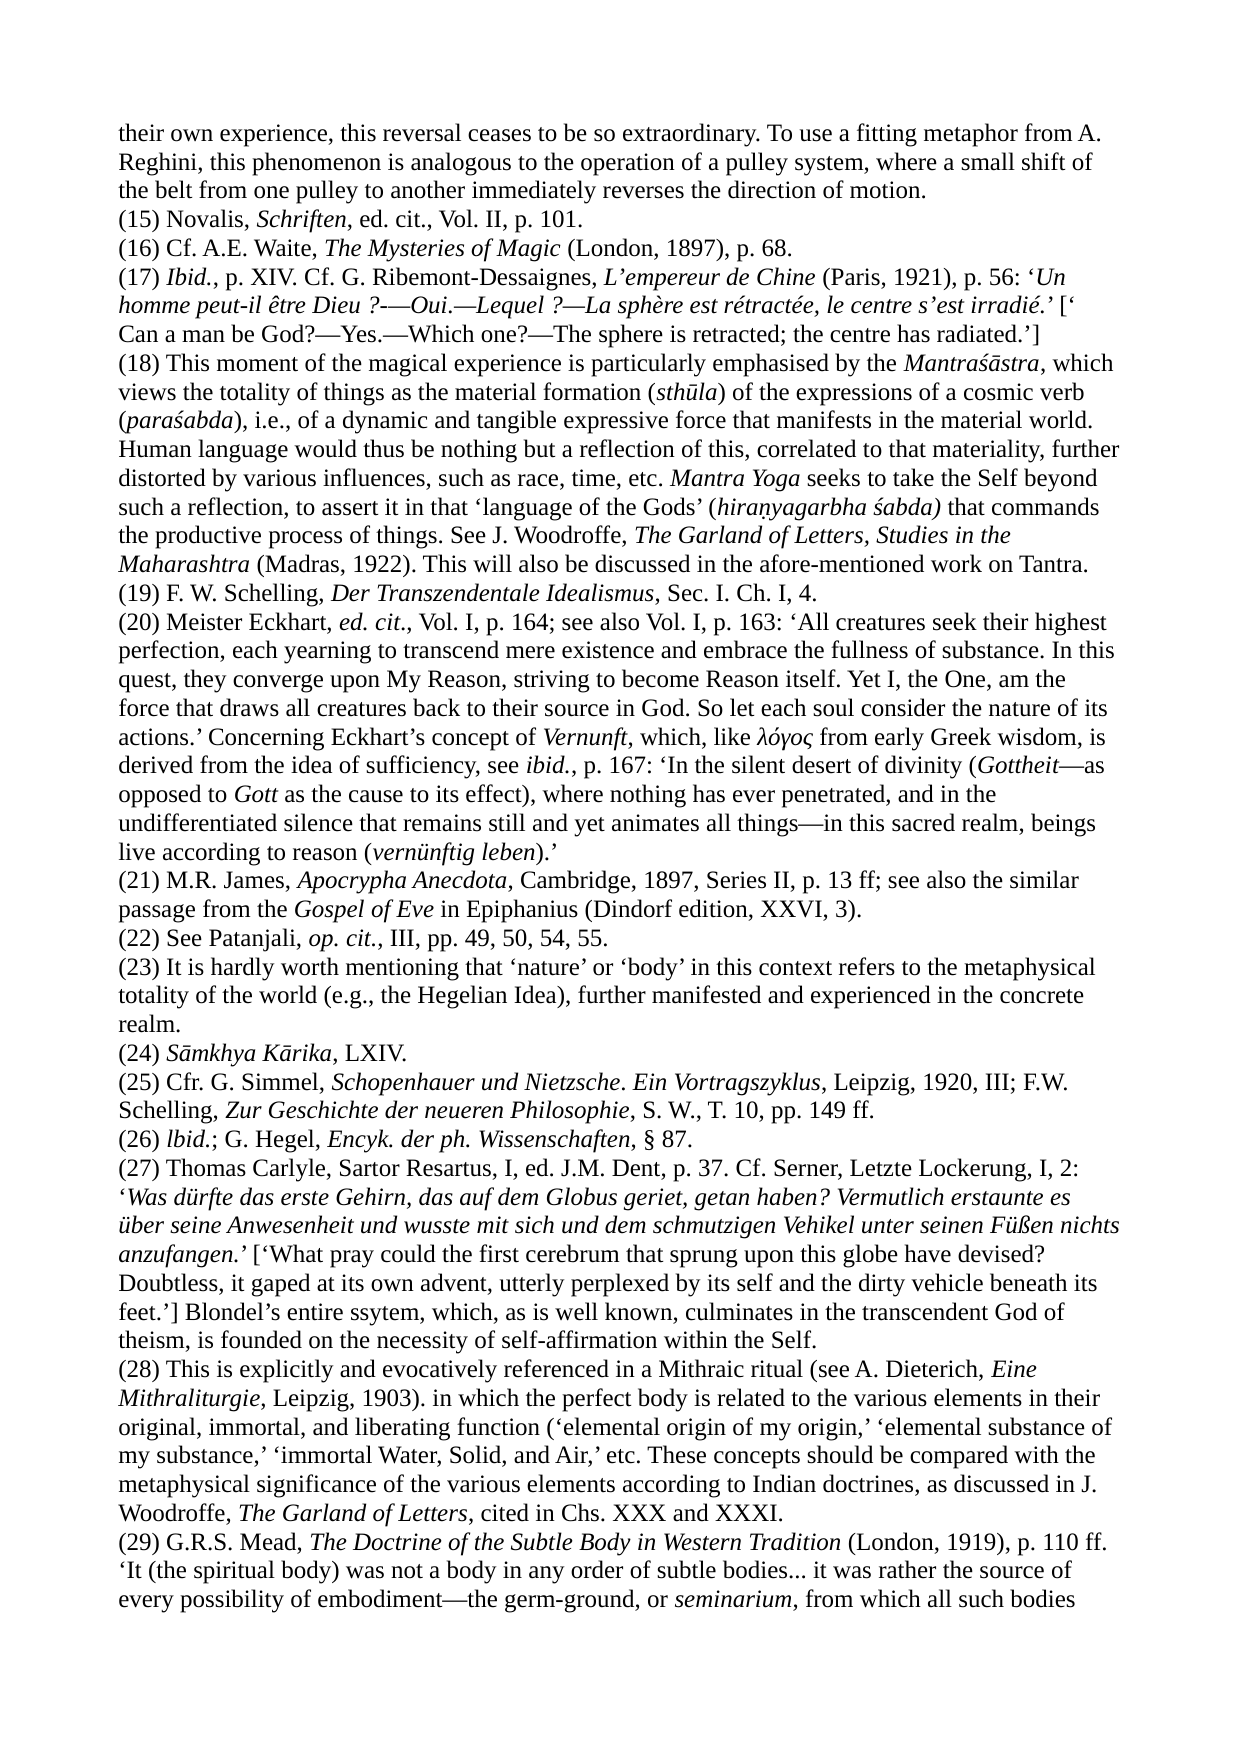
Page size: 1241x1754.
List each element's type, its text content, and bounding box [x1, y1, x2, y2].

text their own experience, this reversal ceases to be so extraordinary. To use a fitting metaphor from A. Reghini, this phenomenon is analogous to the operation of a pulley system, where a small shift of the belt from one pulley to another immediately reverses the direction of motion. [118, 118, 1122, 204]
text (24) Sāmkhya Kārika, LXIV. [118, 1038, 1122, 1067]
text (21) M.R. James, Apocrypha Anecdota, Cambridge, 1897, Series II, p. 13 ff; see also the similar passage from the Gospel of Eve in Epiphanius (Dindorf edition, XXVI, 3). [118, 866, 1122, 923]
text (18) This moment of the magical experience is particularly emphasised by the Mantraśāstra, which views the totality of things as the material formation (sthūla) of the expressions of a cosmic verb (paraśabda), i.e., of a dynamic and tangible expressive force that manifests in the material world. Human language would thus be nothing but a reflection of this, correlated to that materiality, further distorted by various influences, such as race, time, etc. Mantra Yoga seeks to take the Self beyond such a reflection, to assert it in that ‘language of the Gods’ (hiraṇyagarbha śabda) that commands the productive process of things. See J. Woodroffe, The Garland of Letters, Studies in the Maharashtra (Madras, 1922). This will also be discussed in the afore-mentioned work on Tantra. [118, 348, 1122, 578]
text (29) G.R.S. Mead, The Doctrine of the Subtle Body in Western Tradition (London, 1919), p. 110 ff. ‘It (the spiritual body) was not a body in any order of subtle bodies... it was rather the source of every possibility of embodiment—the germ-ground, or seminarium, from which all such bodies [118, 1527, 1122, 1613]
text (20) Meister Eckhart, ed. cit., Vol. I, p. 164; see also Vol. I, p. 163: ‘All creatures seek their highest perfection, each yearning to transcend mere existence and embrace the fullness of substance. In this quest, they converge upon My Reason, striving to become Reason itself. Yet I, the One, am the force that draws all creatures back to their source in God. So let each soul consider the nature of its actions.’ Concerning Eckhart’s concept of Vernunft, which, like λόγος from early Greek wisdom, is derived from the idea of sufficiency, see ibid., p. 167: ‘In the silent desert of divinity (Gottheit—as opposed to Gott as the cause to its effect), where nothing has ever penetrated, and in the undifferentiated silence that remains still and yet animates all things—in this sacred realm, beings live according to reason (vernünftig leben).’ [118, 607, 1122, 866]
text (19) F. W. Schelling, Der Transzendentale Idealismus, Sec. I. Ch. I, 4. [118, 578, 1122, 607]
text (27) Thomas Carlyle, Sartor Resartus, I, ed. J.M. Dent, p. 37. Cf. Serner, Letzte Lockerung, I, 2: ‘Was dürfte das erste Gehirn, das auf dem Globus geriet, getan haben? Vermutlich erstaunte es über seine Anwesenheit und wusste mit sich und dem schmutzigen Vehikel unter seinen Füßen nichts anzufangen.’ [‘What pray could the first cerebrum that sprung upon this globe have devised? Doubtless, it gaped at its own advent, utterly perplexed by its self and the dirty vehicle beneath its feet.’] Blondel’s entire ssytem, which, as is well known, culminates in the transcendent God of theism, is founded on the necessity of self-affirmation within the Self. [118, 1153, 1122, 1354]
text (23) It is hardly worth mentioning that ‘nature’ or ‘body’ in this context refers to the metaphysical totality of the world (e.g., the Hegelian Idea), further manifested and experienced in the concrete realm. [118, 952, 1122, 1038]
text Can a man be God?—Yes.—Which one?—The sphere is retracted; the centre has radiated.’] [118, 319, 1122, 348]
text (25) Cfr. G. Simmel, Schopenhauer und Nietzsche. Ein Vortragszyklus, Leipzig, 1920, III; F.W. Schelling, Zur Geschichte der neueren Philosophie, S. W., T. 10, pp. 149 ff. [118, 1067, 1122, 1124]
text (22) See Patanjali, op. cit., III, pp. 49, 50, 54, 55. [118, 923, 1122, 952]
text (26) lbid.; G. Hegel, Encyk. der ph. Wissenschaften, § 87. [118, 1124, 1122, 1153]
text (28) This is explicitly and evocatively referenced in a Mithraic ritual (see A. Dieterich, Eine Mithraliturgie, Leipzig, 1903). in which the perfect body is related to the various elements in their original, immortal, and liberating function (‘elemental origin of my origin,’ ‘elemental substance of my substance,’ ‘immortal Water, Solid, and Air,’ etc. These concepts should be compared with the metaphysical significance of the various elements according to Indian doctrines, as discussed in J. Woodroffe, The Garland of Letters, cited in Chs. XXX and XXXI. [118, 1354, 1122, 1527]
text (15) Novalis, Schriften, ed. cit., Vol. II, p. 101. (16) Cf. A.E. Waite, The Mysteries of Magic (London, 1897), p. 68. (17) Ibid., p. XIV. Cf. G. Ribemont-Dessaignes, L’empereur de Chine (Paris, 1921), p. 56: ‘Un homme peut-il être Dieu ?-—Oui.—Lequel ?—La sphère est rétractée, le centre s’est irradié.’ [‘ [118, 204, 1122, 319]
